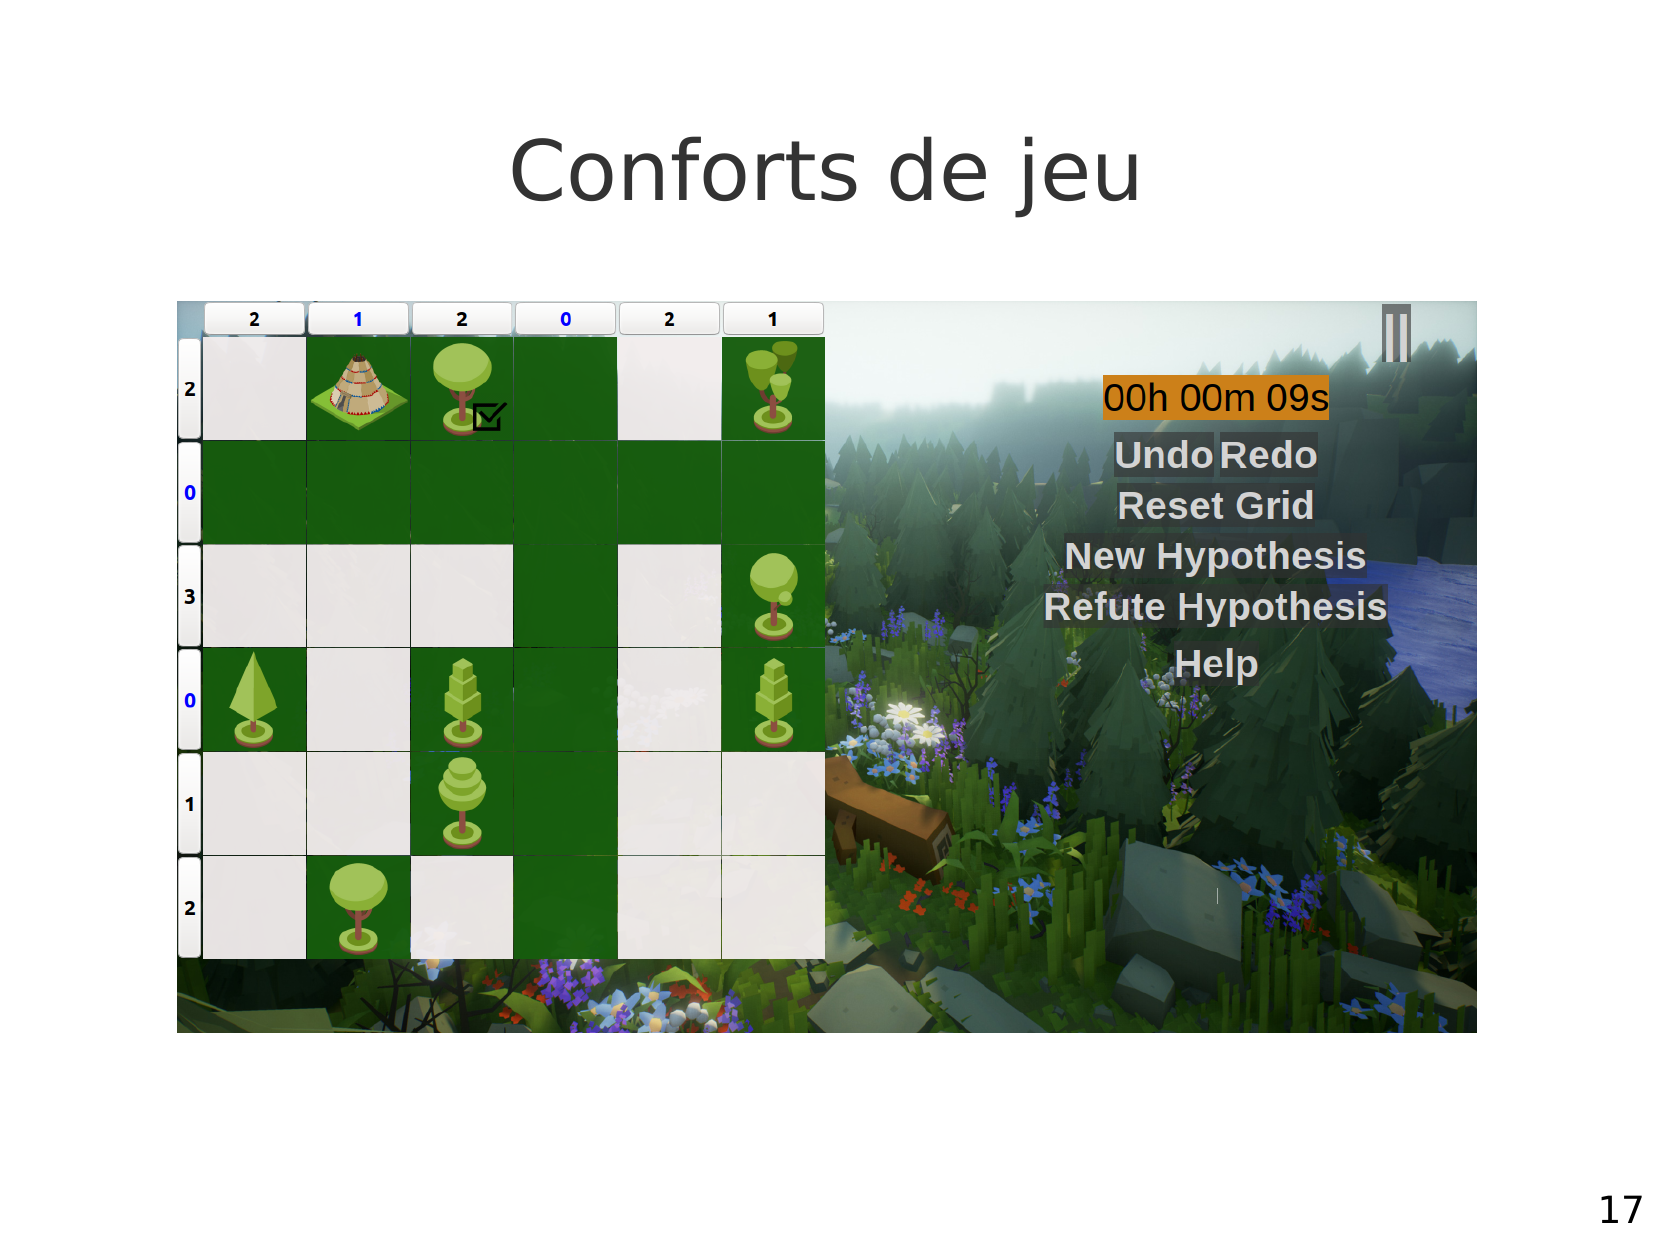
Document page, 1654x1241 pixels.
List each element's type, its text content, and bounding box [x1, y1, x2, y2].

text_box 17 [1582, 1181, 1654, 1240]
title Conforts de jeu [114, 73, 1539, 271]
picture [177, 301, 1477, 1033]
